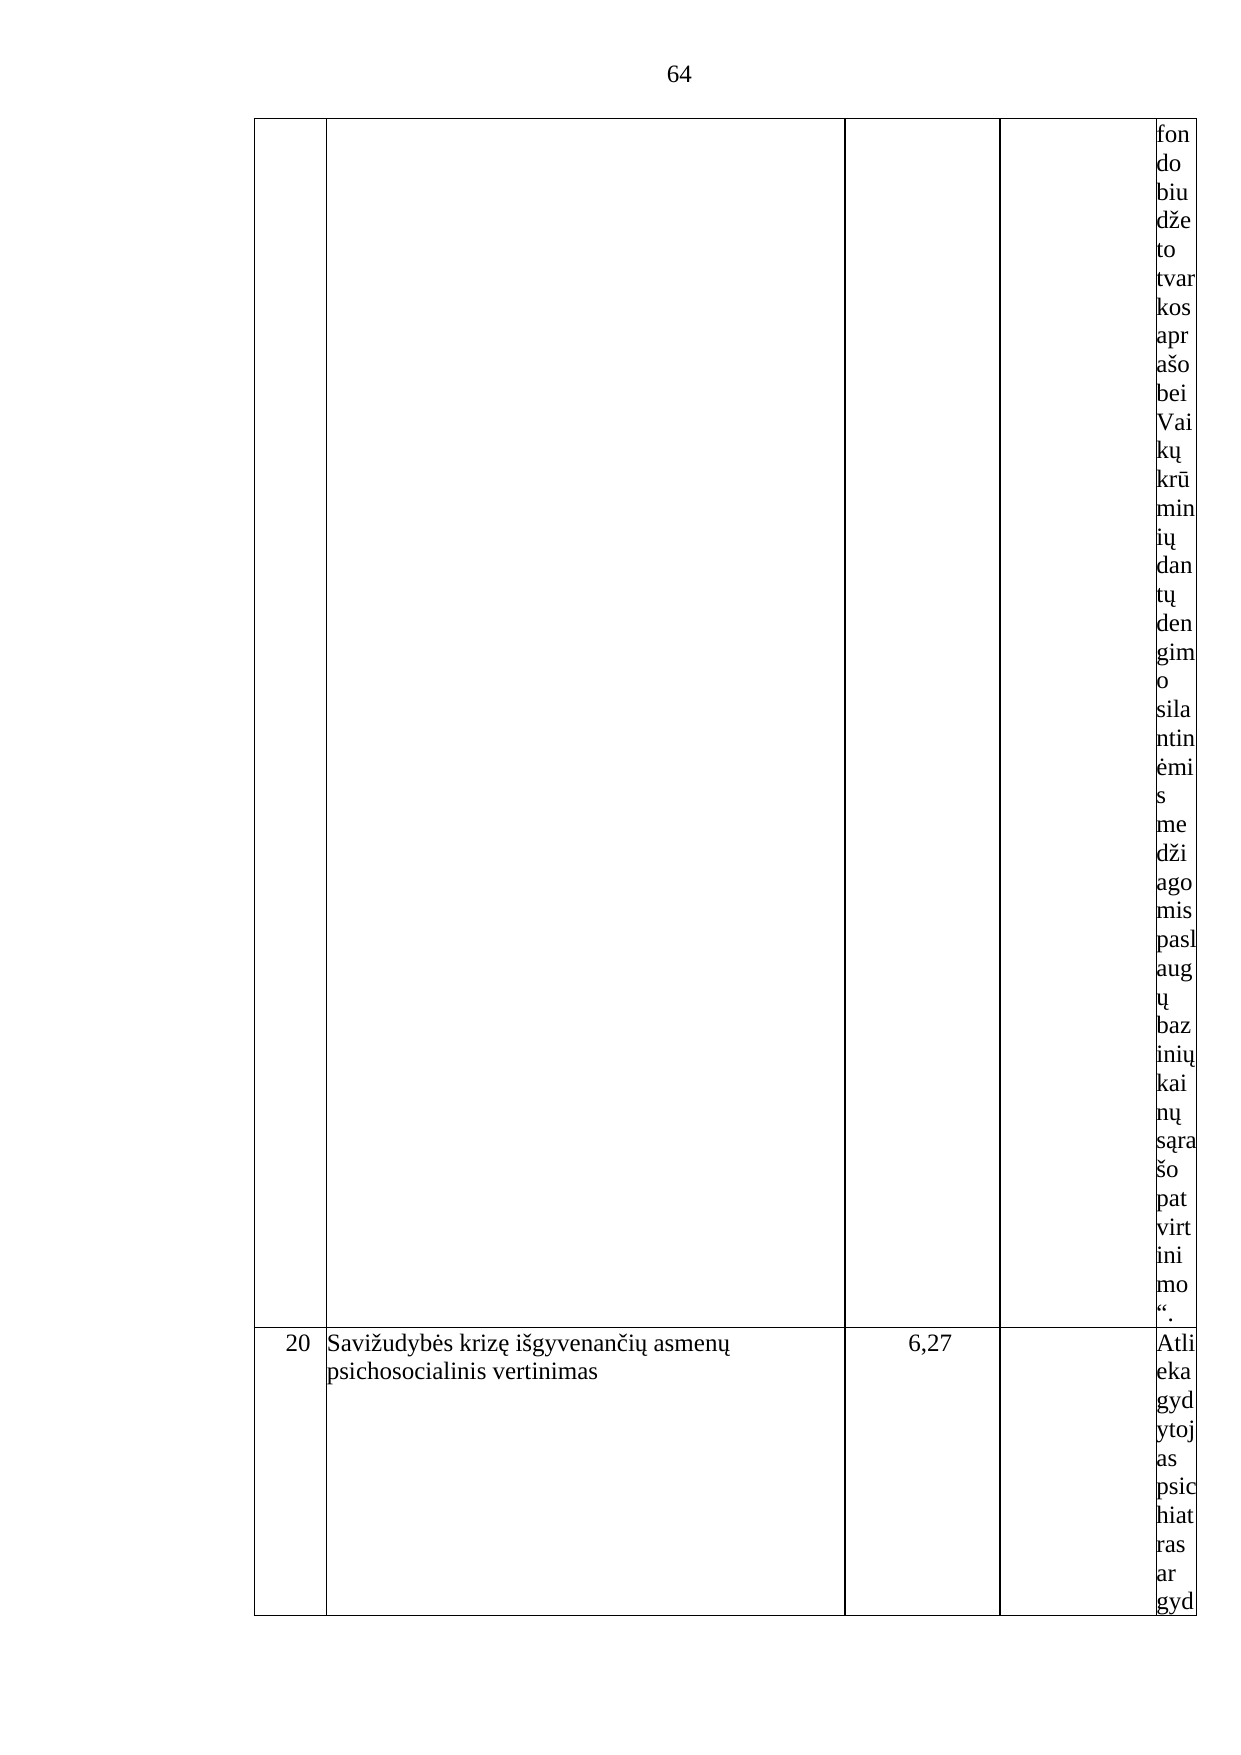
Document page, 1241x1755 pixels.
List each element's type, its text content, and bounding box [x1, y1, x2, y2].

table_cell Atlieka gydytojas psichiatras ar gyd [1157, 1328, 1196, 1615]
table_cell [1001, 1328, 1156, 1615]
table_cell 6,27 [846, 1328, 999, 1615]
table_cell 20 [255, 1328, 326, 1615]
table_cell fondo biudžeto tvarkos aprašo bei Vaikų krūminių dantų dengimo silantinėmis medžiagomis paslaugų bazinių kainų sąrašo patvirtinimo“. [1157, 119, 1196, 1327]
table_cell [250, 118, 254, 1327]
table_cell [846, 119, 999, 1327]
table_cell [177, 1327, 249, 1615]
table_cell [255, 119, 326, 1327]
table_cell [1001, 119, 1156, 1327]
table_cell [327, 119, 844, 1327]
table_cell [177, 118, 249, 1327]
table_cell Savižudybės krizę išgyvenančių asmenų psichosocialinis vertinimas [327, 1328, 844, 1615]
table_cell [250, 1327, 254, 1615]
